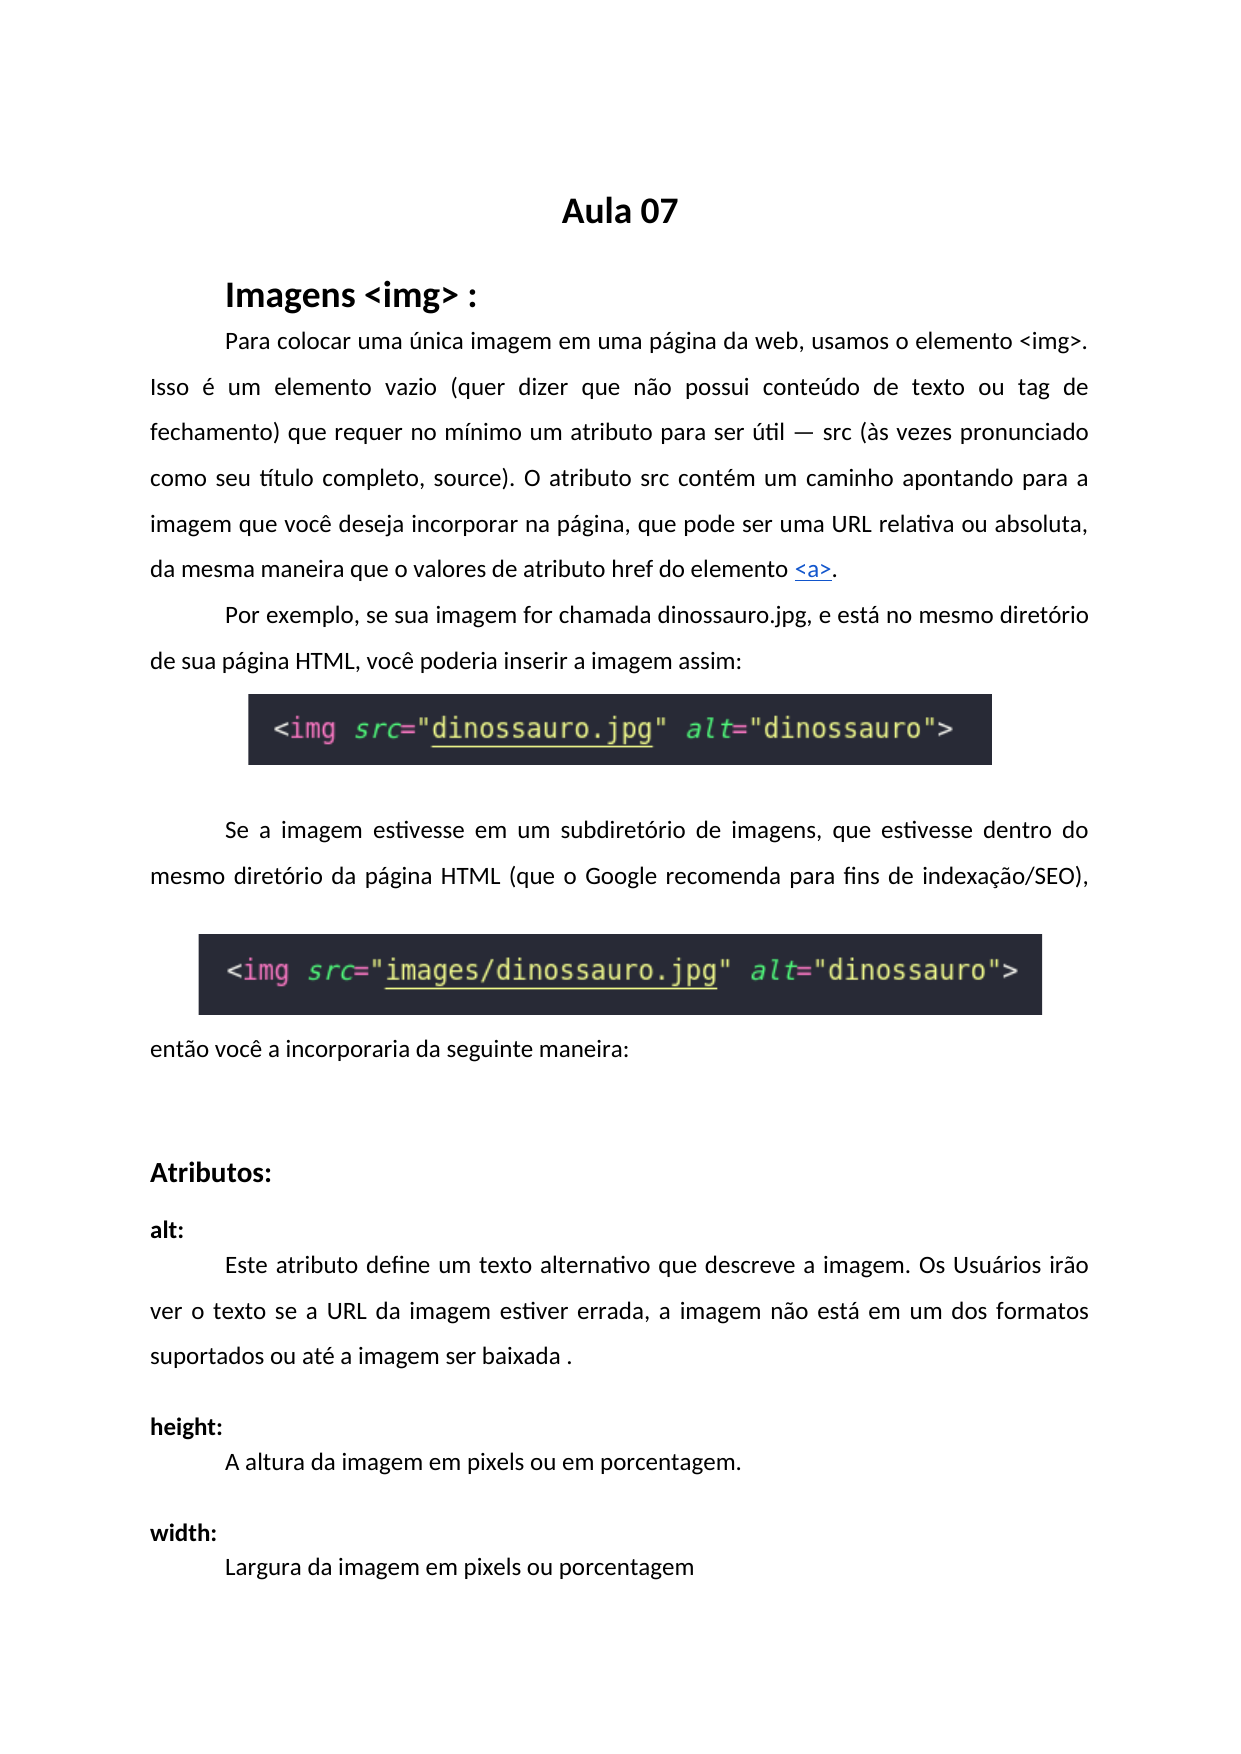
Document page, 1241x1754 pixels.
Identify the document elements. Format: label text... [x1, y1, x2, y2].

text Para colocar uma única imagem em uma página da web, usamos o elemento <img>. Isso é um elemento vazio (quer dizer que não possui conteúdo de texto ou tag de fechamento) que requer no mínimo um atributo para ser útil — src (às vezes pronunciado como seu título completo, source). O atributo src contém um caminho apontando para a imagem que você deseja incorporar na página, que pode ser uma URL relativa ou absoluta, da mesma maneira que o valores de atributo href do elemento <a>. [150, 325, 1090, 584]
text Por exemplo, se sua imagem for chamada dinossauro.jpg, e está no mesmo diretório de sua página HTML, você poderia inserir a imagem assim: [150, 599, 1090, 676]
subtitle alt: [150, 1214, 1090, 1245]
picture [198, 934, 1043, 1015]
subtitle Aula 07 [150, 187, 1090, 233]
subtitle Imagens <img> : [150, 271, 1090, 317]
picture [248, 694, 992, 765]
text A altura da imagem em pixels ou em porcentagem. [150, 1446, 1090, 1476]
subtitle height: [150, 1411, 1090, 1442]
text Este atributo define um texto alternativo que descreve a imagem. Os Usuários irão ver o texto se a URL da imagem estiver errada, a imagem não está em um dos formatos suportados ou até a imagem ser baixada . [150, 1249, 1090, 1371]
subtitle Atributos: [150, 1154, 1090, 1189]
text Largura da imagem em pixels ou porcentagem [150, 1551, 1090, 1582]
subtitle width: [150, 1517, 1090, 1547]
text Se a imagem estivesse em um subdiretório de imagens, que estivesse dentro do mesmo diretório da página HTML (que o Google recomenda para fins de indexação/SEO), então você a incorporaria da seguinte maneira: [150, 691, 1090, 1064]
